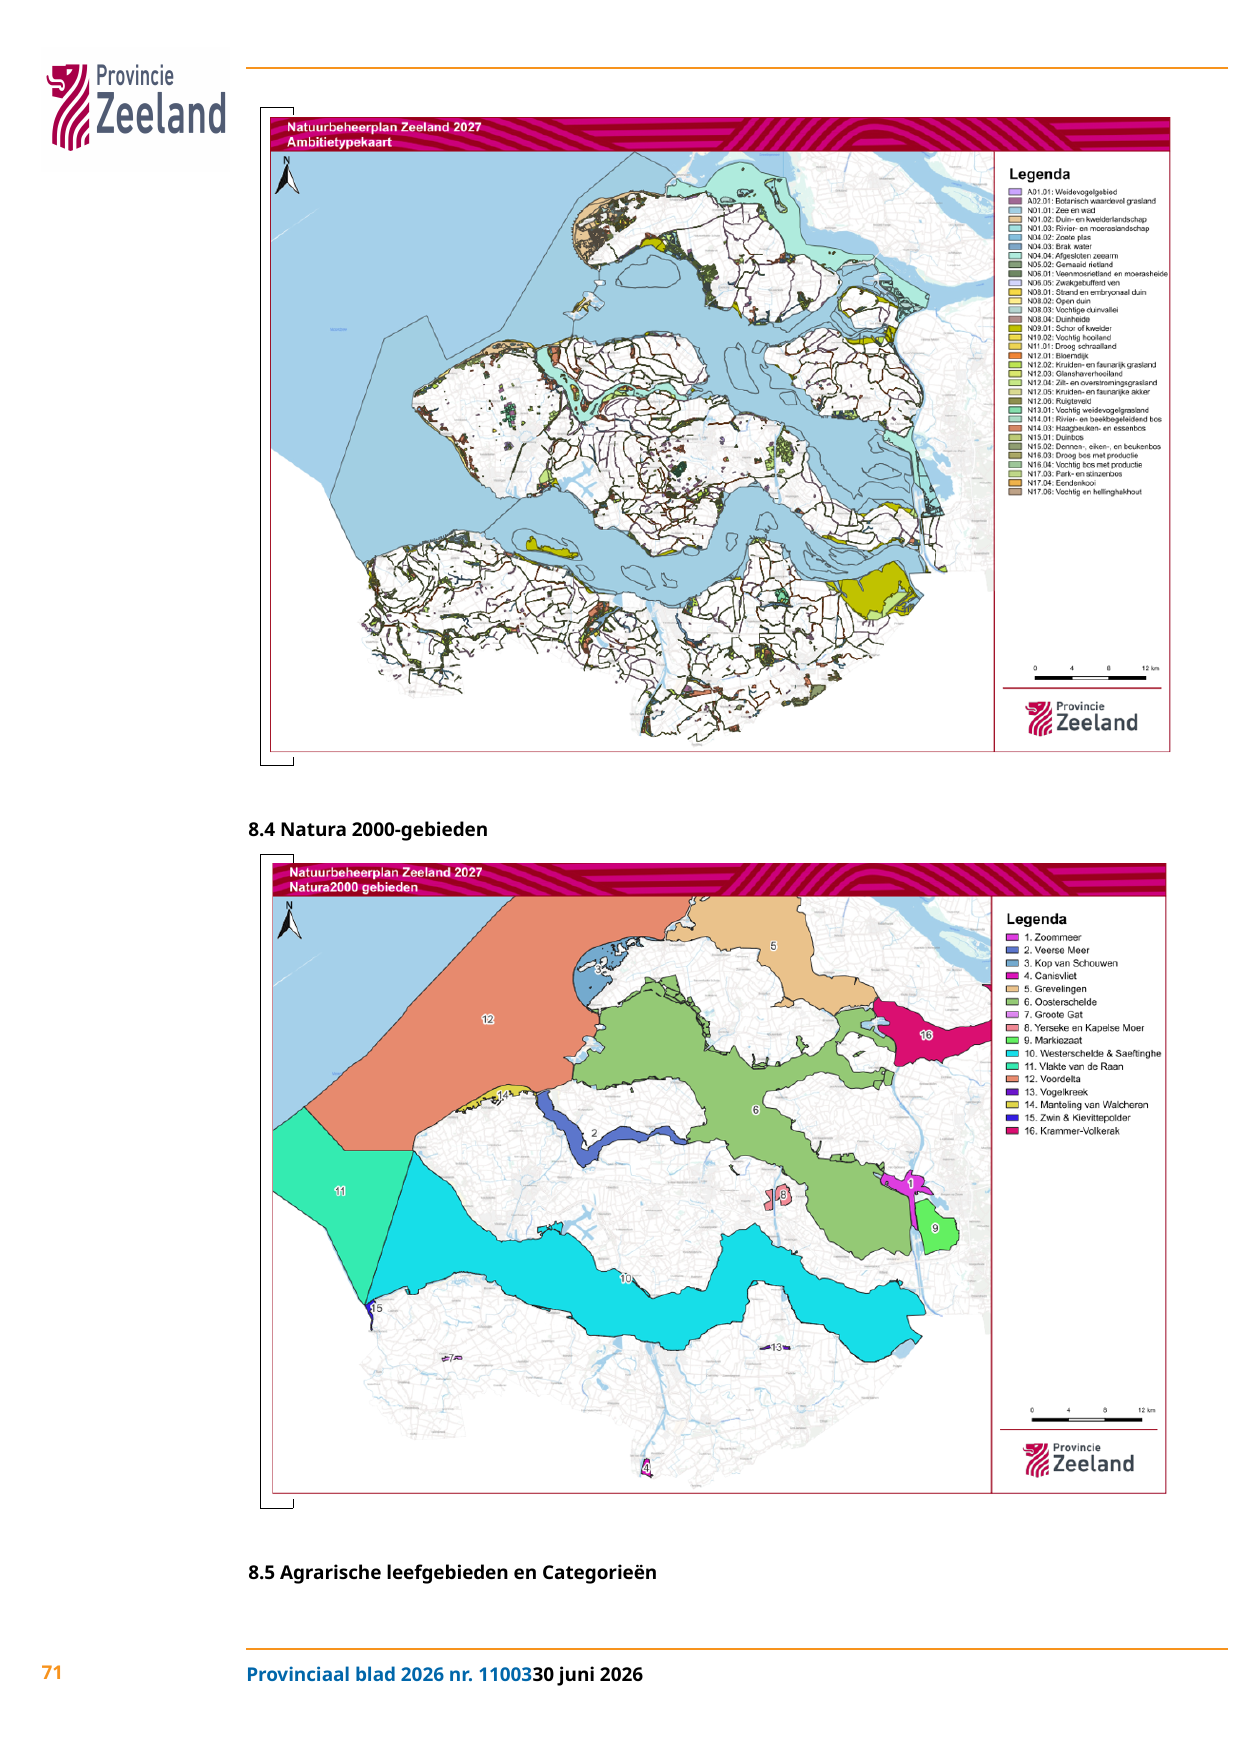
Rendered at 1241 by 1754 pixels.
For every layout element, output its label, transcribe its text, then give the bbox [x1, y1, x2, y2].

text 8.4 Natura 2000-gebieden [248, 816, 1152, 842]
text 8.5 Agrarische leefgebieden en Categorieën [248, 1559, 1152, 1584]
picture [268, 115, 1173, 757]
picture [268, 863, 1173, 1499]
picture [41, 47, 231, 172]
